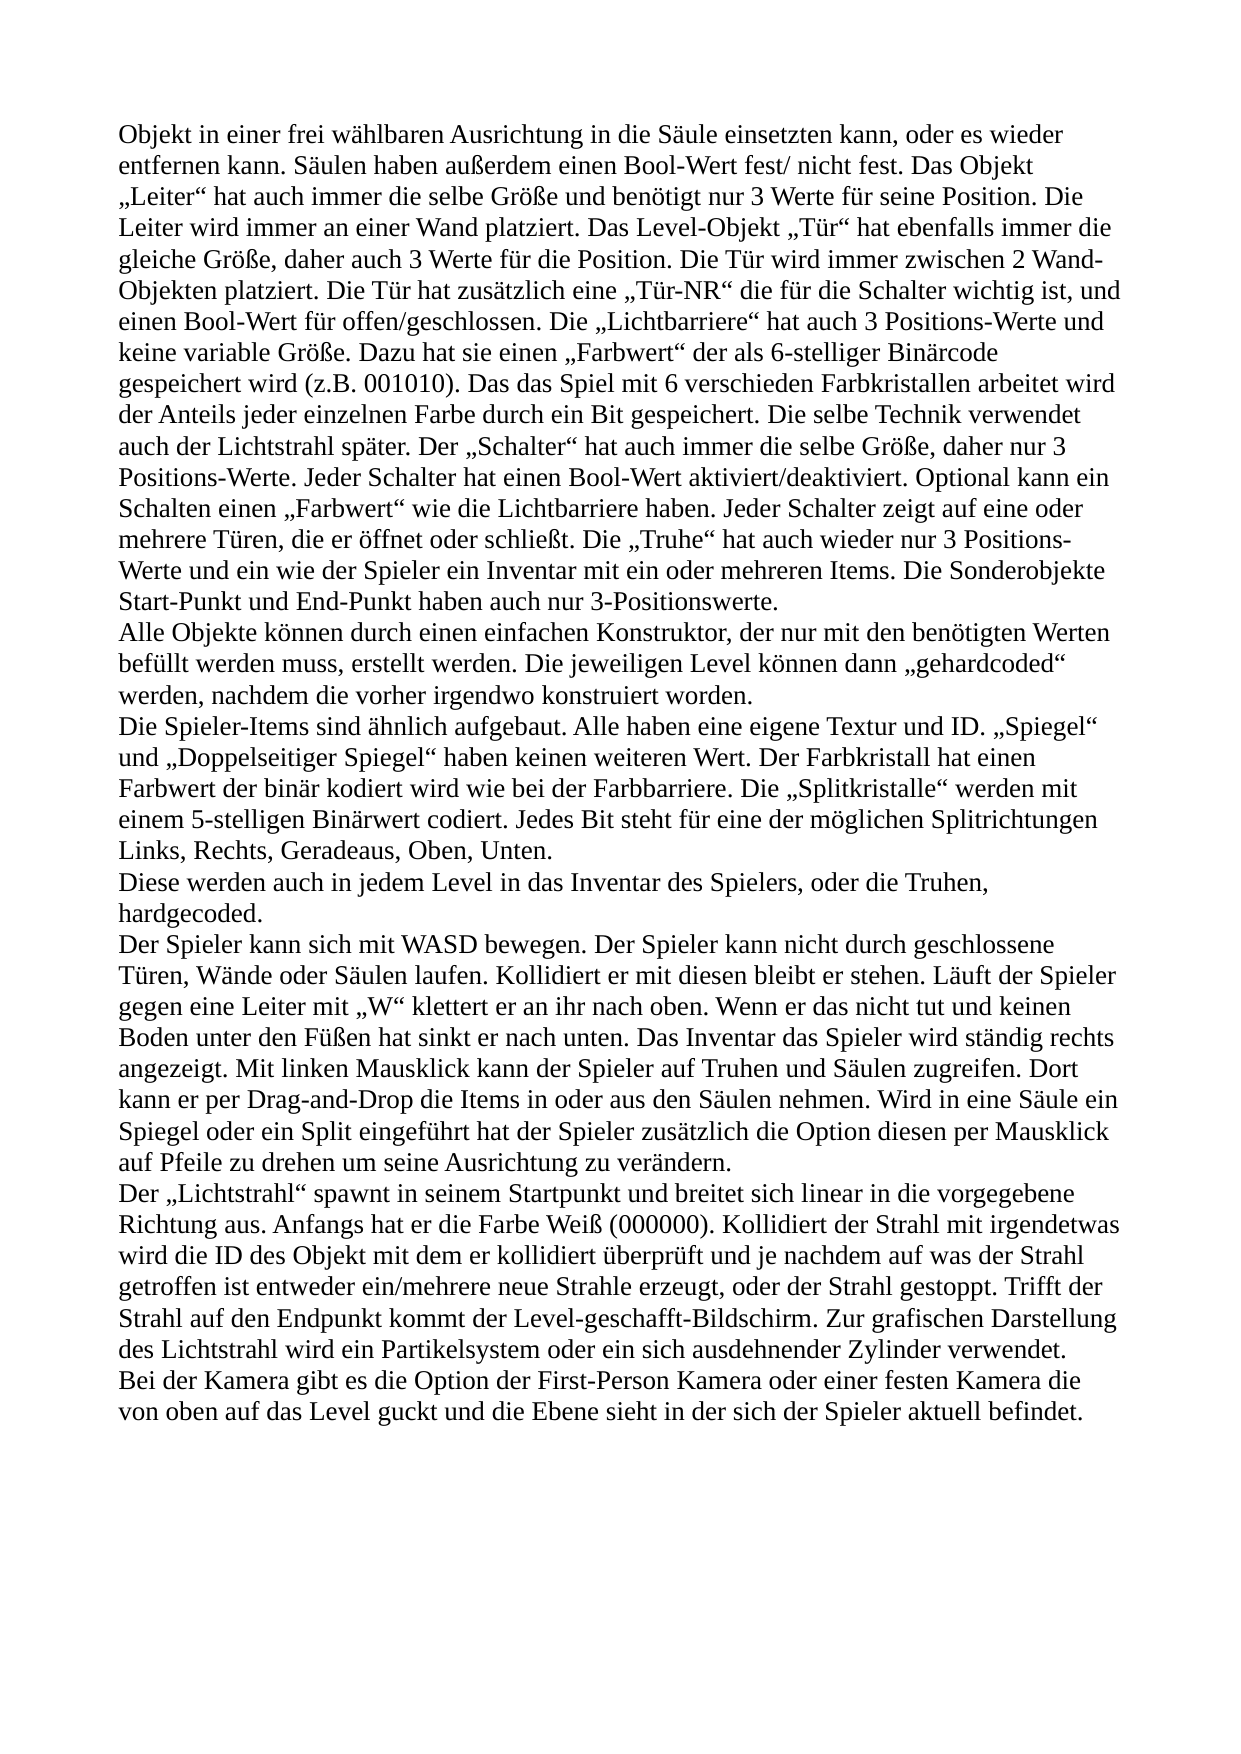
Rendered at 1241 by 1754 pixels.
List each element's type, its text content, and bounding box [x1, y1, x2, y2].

text Alle Objekte können durch einen einfachen Konstruktor, der nur mit den benötigten Werten befüllt werden muss, erstellt werden. Die jeweiligen Level können dann „gehardcoded“ werden, nachdem die vorher irgendwo konstruiert worden. [118, 616, 1122, 710]
text Der „Lichtstrahl“ spawnt in seinem Startpunkt und breitet sich linear in die vorgegebene Richtung aus. Anfangs hat er die Farbe Weiß (000000). Kollidiert der Strahl mit irgendetwas wird die ID des Objekt mit dem er kollidiert überprüft und je nachdem auf was der Strahl getroffen ist entweder ein/mehrere neue Strahle erzeugt, oder der Strahl gestoppt. Trifft der Strahl auf den Endpunkt kommt der Level-geschafft-Bildschirm. Zur grafischen Darstellung des Lichtstrahl wird ein Partikelsystem oder ein sich ausdehnender Zylinder verwendet. [118, 1177, 1122, 1364]
text Der Spieler kann sich mit WASD bewegen. Der Spieler kann nicht durch geschlossene Türen, Wände oder Säulen laufen. Kollidiert er mit diesen bleibt er stehen. Läuft der Spieler gegen eine Leiter mit „W“ klettert er an ihr nach oben. Wenn er das nicht tut und keinen Boden unter den Füßen hat sinkt er nach unten. Das Inventar das Spieler wird ständig rechts angezeigt. Mit linken Mausklick kann der Spieler auf Truhen und Säulen zugreifen. Dort kann er per Drag-and-Drop die Items in oder aus den Säulen nehmen. Wird in eine Säule ein Spiegel oder ein Split eingeführt hat der Spieler zusätzlich die Option diesen per Mausklick auf Pfeile zu drehen um seine Ausrichtung zu verändern. [118, 928, 1122, 1177]
text Die Spieler-Items sind ähnlich aufgebaut. Alle haben eine eigene Textur und ID. „Spiegel“ und „Doppelseitiger Spiegel“ haben keinen weiteren Wert. Der Farbkristall hat einen Farbwert der binär kodiert wird wie bei der Farbbarriere. Die „Splitkristalle“ werden mit einem 5-stelligen Binärwert codiert. Jedes Bit steht für eine der möglichen Splitrichtungen Links, Rechts, Geradeaus, Oben, Unten. [118, 710, 1122, 866]
text Objekt in einer frei wählbaren Ausrichtung in die Säule einsetzten kann, oder es wieder entfernen kann. Säulen haben außerdem einen Bool-Wert fest/ nicht fest. Das Objekt „Leiter“ hat auch immer die selbe Größe und benötigt nur 3 Werte für seine Position. Die Leiter wird immer an einer Wand platziert. Das Level-Objekt „Tür“ hat ebenfalls immer die gleiche Größe, daher auch 3 Werte für die Position. Die Tür wird immer zwischen 2 Wand-Objekten platziert. Die Tür hat zusätzlich eine „Tür-NR“ die für die Schalter wichtig ist, und einen Bool-Wert für offen/geschlossen. Die „Lichtbarriere“ hat auch 3 Positions-Werte und keine variable Größe. Dazu hat sie einen „Farbwert“ der als 6-stelliger Binärcode gespeichert wird (z.B. 001010). Das das Spiel mit 6 verschieden Farbkristallen arbeitet wird der Anteils jeder einzelnen Farbe durch ein Bit gespeichert. Die selbe Technik verwendet auch der Lichtstrahl später. Der „Schalter“ hat auch immer die selbe Größe, daher nur 3 Positions-Werte. Jeder Schalter hat einen Bool-Wert aktiviert/deaktiviert. Optional kann ein Schalten einen „Farbwert“ wie die Lichtbarriere haben. Jeder Schalter zeigt auf eine oder mehrere Türen, die er öffnet oder schließt. Die „Truhe“ hat auch wieder nur 3 Positions-Werte und ein wie der Spieler ein Inventar mit ein oder mehreren Items. Die Sonderobjekte Start-Punkt und End-Punkt haben auch nur 3-Positionswerte. [118, 118, 1122, 616]
text Diese werden auch in jedem Level in das Inventar des Spielers, oder die Truhen, hardgecoded. [118, 866, 1122, 928]
text Bei der Kamera gibt es die Option der First-Person Kamera oder einer festen Kamera die von oben auf das Level guckt und die Ebene sieht in der sich der Spieler aktuell befindet. [118, 1364, 1122, 1426]
